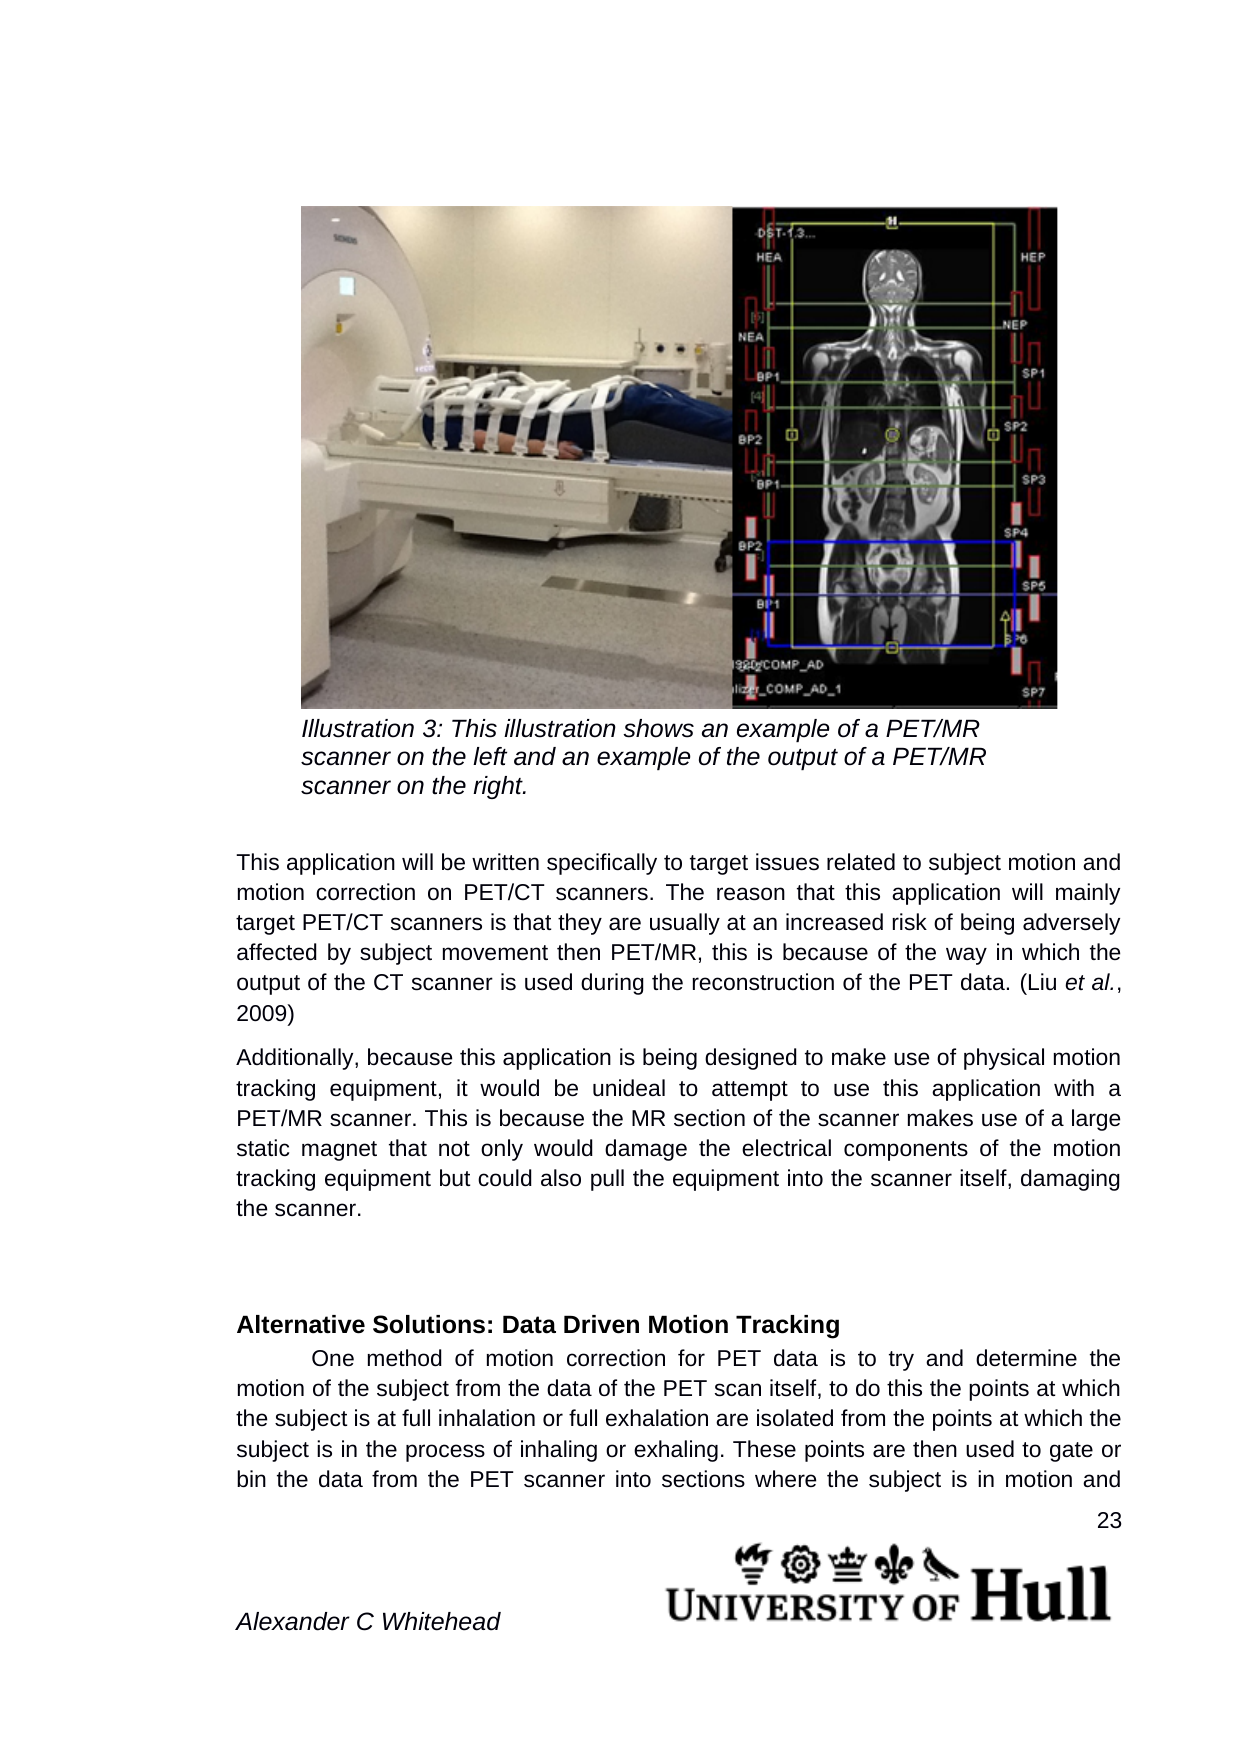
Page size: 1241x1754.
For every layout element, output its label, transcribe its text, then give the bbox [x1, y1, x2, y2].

text Illustration 3: This illustration shows an example of a PET/MR scanner on the left and an example of the output of a PET/MR scanner on the right. [301, 709, 1057, 800]
picture [659, 1533, 1119, 1631]
text This application will be written specifically to target issues related to subject motion and motion correction on PET/CT scanners. The reason that this application will mainly target PET/CT scanners is that they are usually at an increased risk of being adversely affected by subject movement then PET/MR, this is because of the way in which the output of the CT scanner is used during the reconstruction of the PET data. (Liu et al., 2009) [236, 848, 1122, 1026]
text Additionally, because this application is being designed to make use of physical motion tracking equipment, it would be unideal to attempt to use this application with a PET/MR scanner. This is because the MR section of the scanner makes use of a large static magnet that not only would damage the electrical components of the motion tracking equipment but could also pull the equipment into the scanner itself, damaging the scanner. [236, 1044, 1122, 1222]
picture [301, 206, 1058, 709]
subtitle Alternative Solutions: Data Driven Motion Tracking [236, 1310, 1122, 1339]
text One method of motion correction for PET data is to try and determine the motion of the subject from the data of the PET scan itself, to do this the points at which the subject is at full inhalation or full exhalation are isolated from the points at which the subject is in the process of inhaling or exhaling. These points are then used to gate or bin the data from the PET scanner into sections where the subject is in motion and [236, 1345, 1122, 1492]
